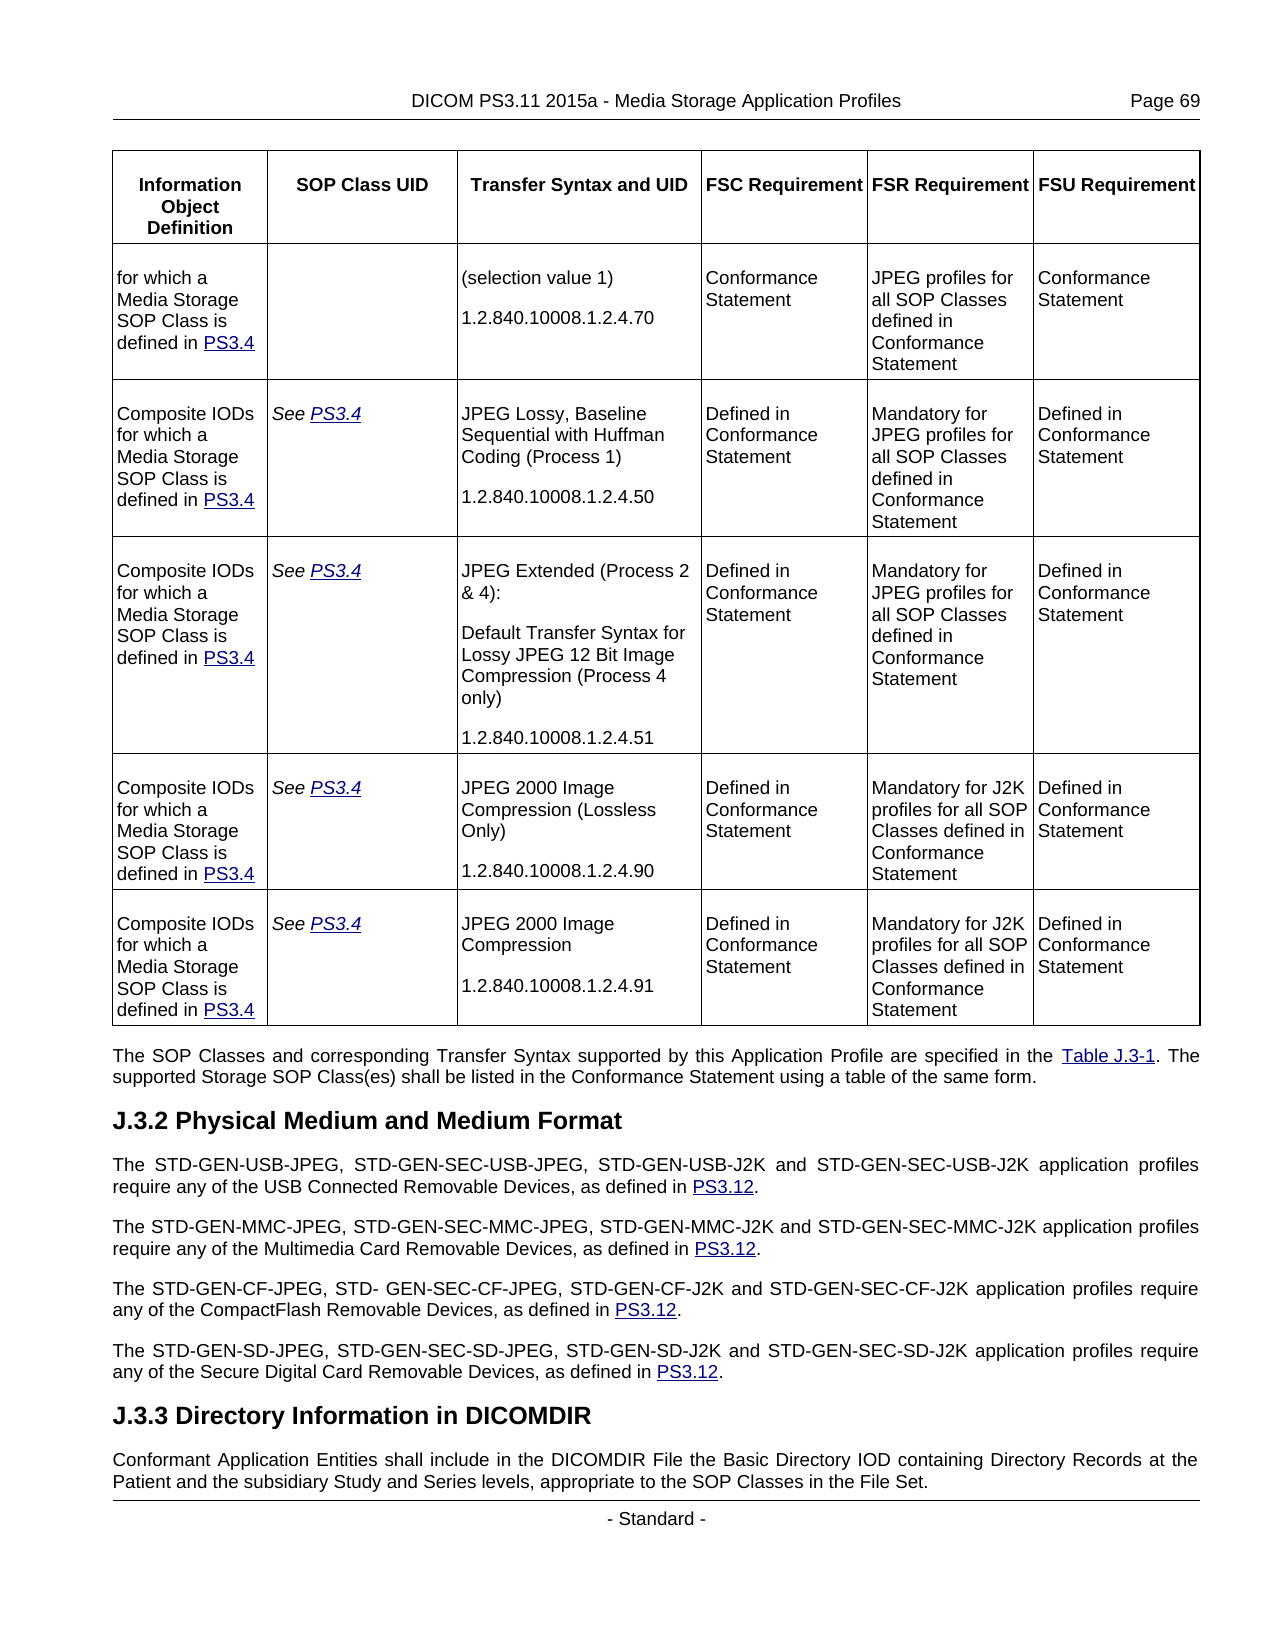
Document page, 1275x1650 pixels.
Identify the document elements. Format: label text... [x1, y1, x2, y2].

text Conformant Application Entities shall include in the DICOMDIR File the Basic Directory IOD containing Directory Records at the Patient and the subsidiary Study and Series levels, appropriate to the SOP Classes in the File Set. [112, 1449, 1200, 1492]
table_cell Composite IODs for which a Media Storage SOP Class is defined in PS3.4 [113, 754, 267, 889]
table_cell (selection value 1) 1.2.840.10008.1.2.4.70 [458, 244, 701, 379]
table_cell Conformance Statement [1034, 244, 1199, 379]
table_cell See PS3.4 [268, 537, 457, 753]
table_cell Defined in Conformance Statement [702, 380, 867, 536]
table_cell [268, 244, 457, 379]
text The STD-GEN-MMC-JPEG, STD-GEN-SEC-MMC-JPEG, STD-GEN-MMC-J2K and STD-GEN-SEC-MMC-J2K application profiles require any of the Multimedia Card Removable Devices, as defined in PS3.12. [112, 1216, 1200, 1259]
text The SOP Classes and corresponding Transfer Syntax supported by this Application Profile are specified in the Table J.3-1. The supported Storage SOP Class(es) shall be listed in the Conformance Statement using a table of the same form. [112, 1044, 1200, 1088]
table_cell Defined in Conformance Statement [702, 754, 867, 889]
table_cell Defined in Conformance Statement [1034, 754, 1199, 889]
table_cell Composite IODs for which a Media Storage SOP Class is defined in PS3.4 [113, 890, 267, 1025]
table_cell JPEG profiles for all SOP Classes defined in Conformance Statement [868, 244, 1033, 379]
text The STD-GEN-CF-JPEG, STD- GEN-SEC-CF-JPEG, STD-GEN-CF-J2K and STD-GEN-SEC-CF-J2K application profiles require any of the CompactFlash Removable Devices, as defined in PS3.12. [112, 1278, 1200, 1321]
table_cell Mandatory for J2K profiles for all SOP Classes defined in Conformance Statement [868, 754, 1033, 889]
table_cell See PS3.4 [268, 890, 457, 1025]
table_cell Defined in Conformance Statement [702, 890, 867, 1025]
table_cell See PS3.4 [268, 754, 457, 889]
table_header FSR Requirement [868, 151, 1033, 243]
table_cell for which a Media Storage SOP Class is defined in PS3.4 [113, 244, 267, 379]
table_cell JPEG Extended (Process 2 & 4): Default Transfer Syntax for Lossy JPEG 12 Bit Image Compression (Process 4 only) 1.2.840.10008.1.2.4.51 [458, 537, 701, 753]
text J.3.3 Directory Information in DICOMDIR [112, 1401, 1200, 1430]
table_cell Defined in Conformance Statement [1034, 537, 1199, 753]
table_header FSU Requirement [1034, 151, 1199, 243]
table_header FSC Requirement [702, 151, 867, 243]
table_header SOP Class UID [268, 151, 457, 243]
table_cell JPEG Lossy, Baseline Sequential with Huffman Coding (Process 1) 1.2.840.10008.1.2.4.50 [458, 380, 701, 536]
text The STD-GEN-SD-JPEG, STD-GEN-SEC-SD-JPEG, STD-GEN-SD-J2K and STD-GEN-SEC-SD-J2K application profiles require any of the Secure Digital Card Removable Devices, as defined in PS3.12. [112, 1339, 1200, 1383]
table_cell See PS3.4 [268, 380, 457, 536]
table_cell Composite IODs for which a Media Storage SOP Class is defined in PS3.4 [113, 380, 267, 536]
table_cell JPEG 2000 Image Compression (Lossless Only) 1.2.840.10008.1.2.4.90 [458, 754, 701, 889]
table_header Transfer Syntax and UID [458, 151, 701, 243]
table_cell Defined in Conformance Statement [702, 537, 867, 753]
table_cell Mandatory for J2K profiles for all SOP Classes defined in Conformance Statement [868, 890, 1033, 1025]
table_cell JPEG 2000 Image Compression 1.2.840.10008.1.2.4.91 [458, 890, 701, 1025]
table_cell Mandatory for JPEG profiles for all SOP Classes defined in Conformance Statement [868, 537, 1033, 753]
text J.3.2 Physical Medium and Medium Format [112, 1106, 1200, 1135]
table_cell Defined in Conformance Statement [1034, 380, 1199, 536]
table_cell Mandatory for JPEG profiles for all SOP Classes defined in Conformance Statement [868, 380, 1033, 536]
text The STD-GEN-USB-JPEG, STD-GEN-SEC-USB-JPEG, STD-GEN-USB-J2K and STD-GEN-SEC-USB-J2K application profiles require any of the USB Connected Removable Devices, as defined in PS3.12. [112, 1154, 1200, 1197]
table_header Information Object Definition [113, 151, 267, 243]
table_cell Conformance Statement [702, 244, 867, 379]
table_cell Composite IODs for which a Media Storage SOP Class is defined in PS3.4 [113, 537, 267, 753]
table_cell Defined in Conformance Statement [1034, 890, 1199, 1025]
